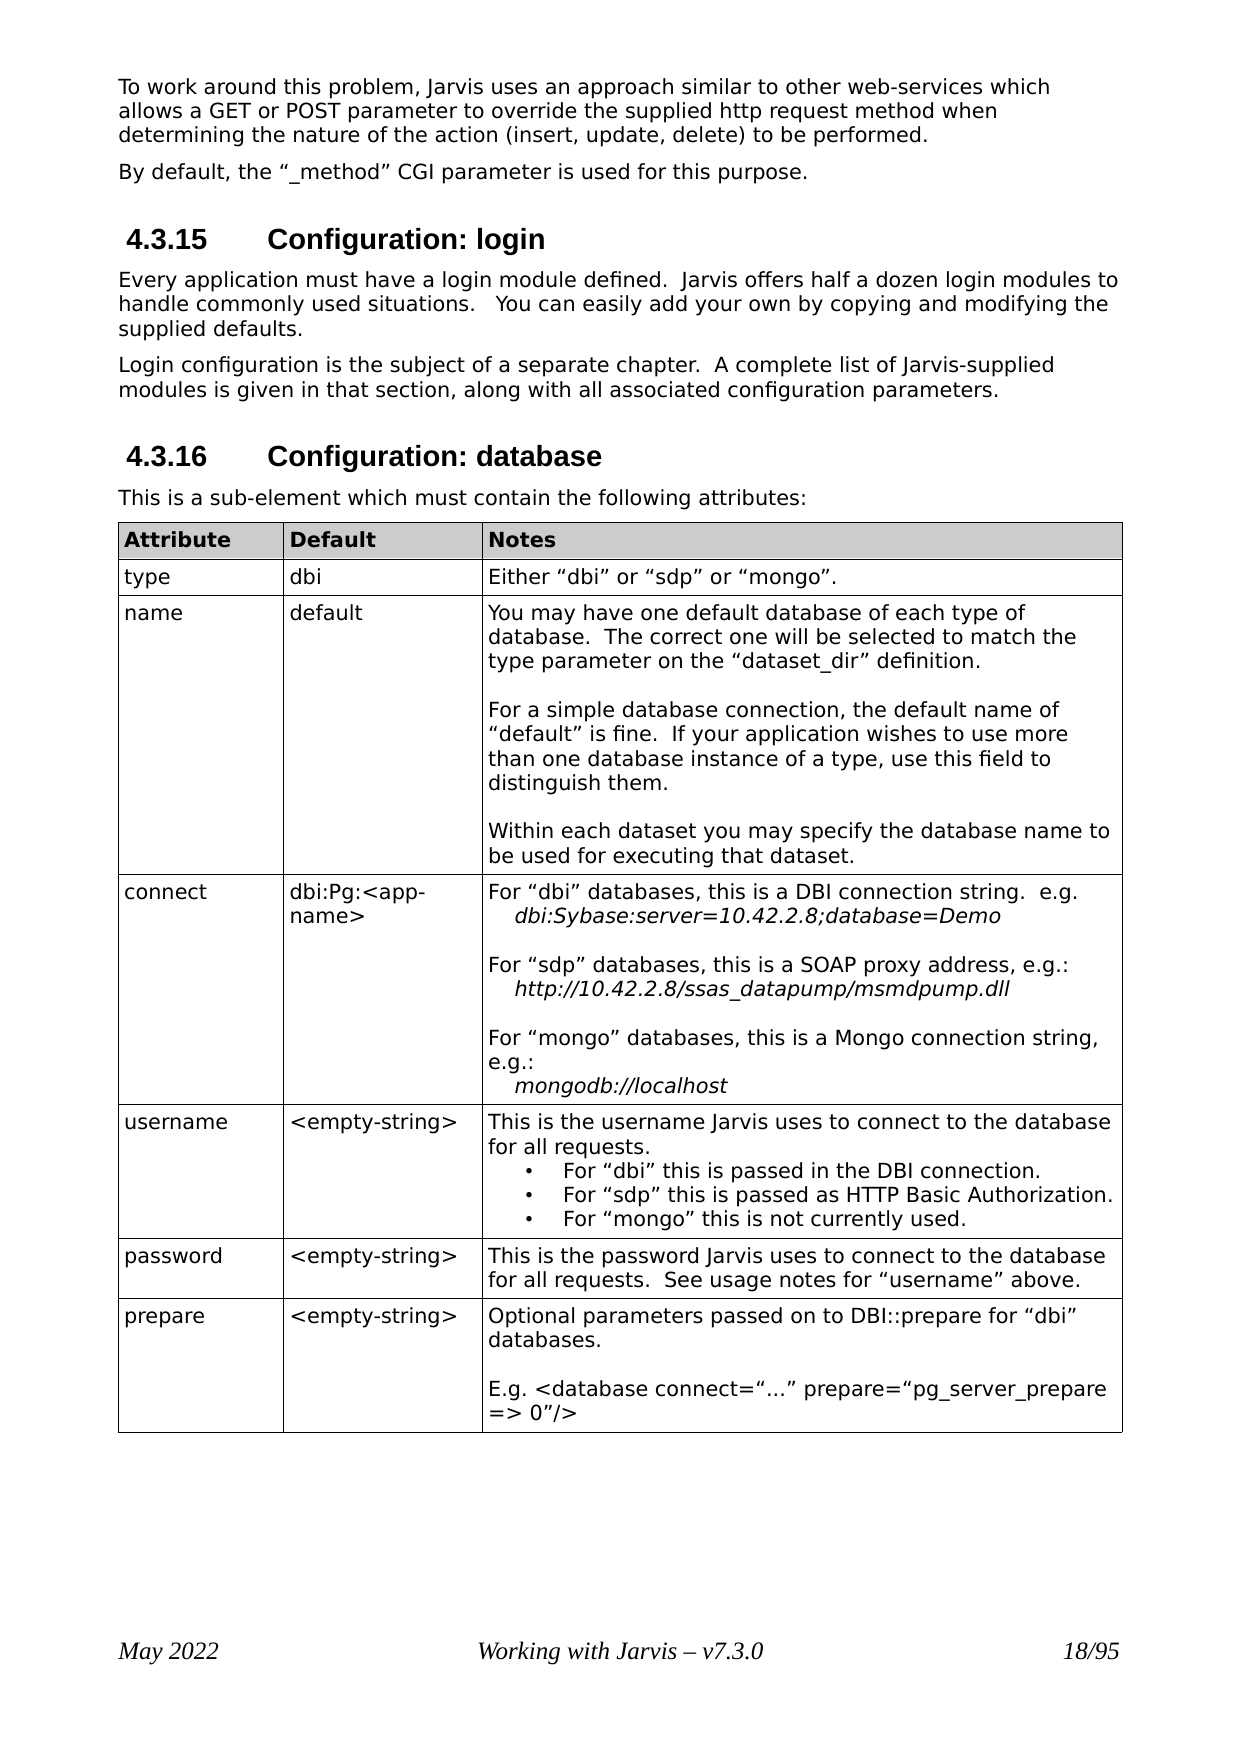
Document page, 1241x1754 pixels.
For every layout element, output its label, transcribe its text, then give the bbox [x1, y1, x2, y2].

table_cell name [119, 596, 283, 874]
text To work around this problem, Jarvis uses an approach similar to other web-services which allows a GET or POST parameter to override the supplied http request method when determining the nature of the action (insert, update, delete) to be performed. [118, 75, 1122, 148]
table_cell Either “dbi” or “sdp” or “mongo”. [483, 560, 1122, 595]
table_header Default [284, 523, 482, 558]
table_cell Optional parameters passed on to DBI::prepare for “dbi” databases. E.g. <database connect=“...” prepare=“pg_server_prepare => 0”/> [483, 1299, 1122, 1431]
table_cell This is the username Jarvis uses to connect to the database for all requests. For “dbi” this is passed in the DBI connection. For “sdp” this is passed as HTTP Basic Authorization. For “mongo” this is not currently used. [483, 1105, 1122, 1237]
table_cell <empty-string> [284, 1105, 482, 1237]
table_cell <empty-string> [284, 1239, 482, 1298]
subtitle Configuration: login [118, 222, 1122, 256]
text Login configuration is the subject of a separate chapter. A complete list of Jarvis-supplied modules is given in that section, along with all associated configuration parameters. [118, 353, 1122, 402]
table_cell password [119, 1239, 283, 1298]
text This is a sub-element which must contain the following attributes: [118, 486, 1122, 510]
table_cell prepare [119, 1299, 283, 1431]
table_cell dbi [284, 560, 482, 595]
table_cell connect [119, 875, 283, 1104]
table_cell For “dbi” databases, this is a DBI connection string. e.g. dbi:Sybase:server=10.42.2.8;database=Demo For “sdp” databases, this is a SOAP proxy address, e.g.: http://10.42.2.8/ssas_datapump/msmdpump.dll For “mongo” databases, this is a Mongo connection string, e.g.: mongodb://localhost [483, 875, 1122, 1104]
table_cell You may have one default database of each type of database. The correct one will be selected to match the type parameter on the “dataset_dir” definition. For a simple database connection, the default name of “default” is fine. If your application wishes to use more than one database instance of a type, use this field to distinguish them. Within each dataset you may specify the database name to be used for executing that dataset. [483, 596, 1122, 874]
text Every application must have a login module defined. Jarvis offers half a dozen login modules to handle commonly used situations. You can easily add your own by copying and modifying the supplied defaults. [118, 268, 1122, 341]
table_cell type [119, 560, 283, 595]
table_cell default [284, 596, 482, 874]
table_cell This is the password Jarvis uses to connect to the database for all requests. See usage notes for “username” above. [483, 1239, 1122, 1298]
table_header Notes [483, 523, 1122, 558]
table_cell <empty-string> [284, 1299, 482, 1431]
text By default, the “_method” CGI parameter is used for this purpose. [118, 160, 1122, 184]
table_header Attribute [119, 523, 283, 558]
table_cell username [119, 1105, 283, 1237]
subtitle Configuration: database [118, 439, 1122, 473]
table_cell dbi:Pg:<app-name> [284, 875, 482, 1104]
